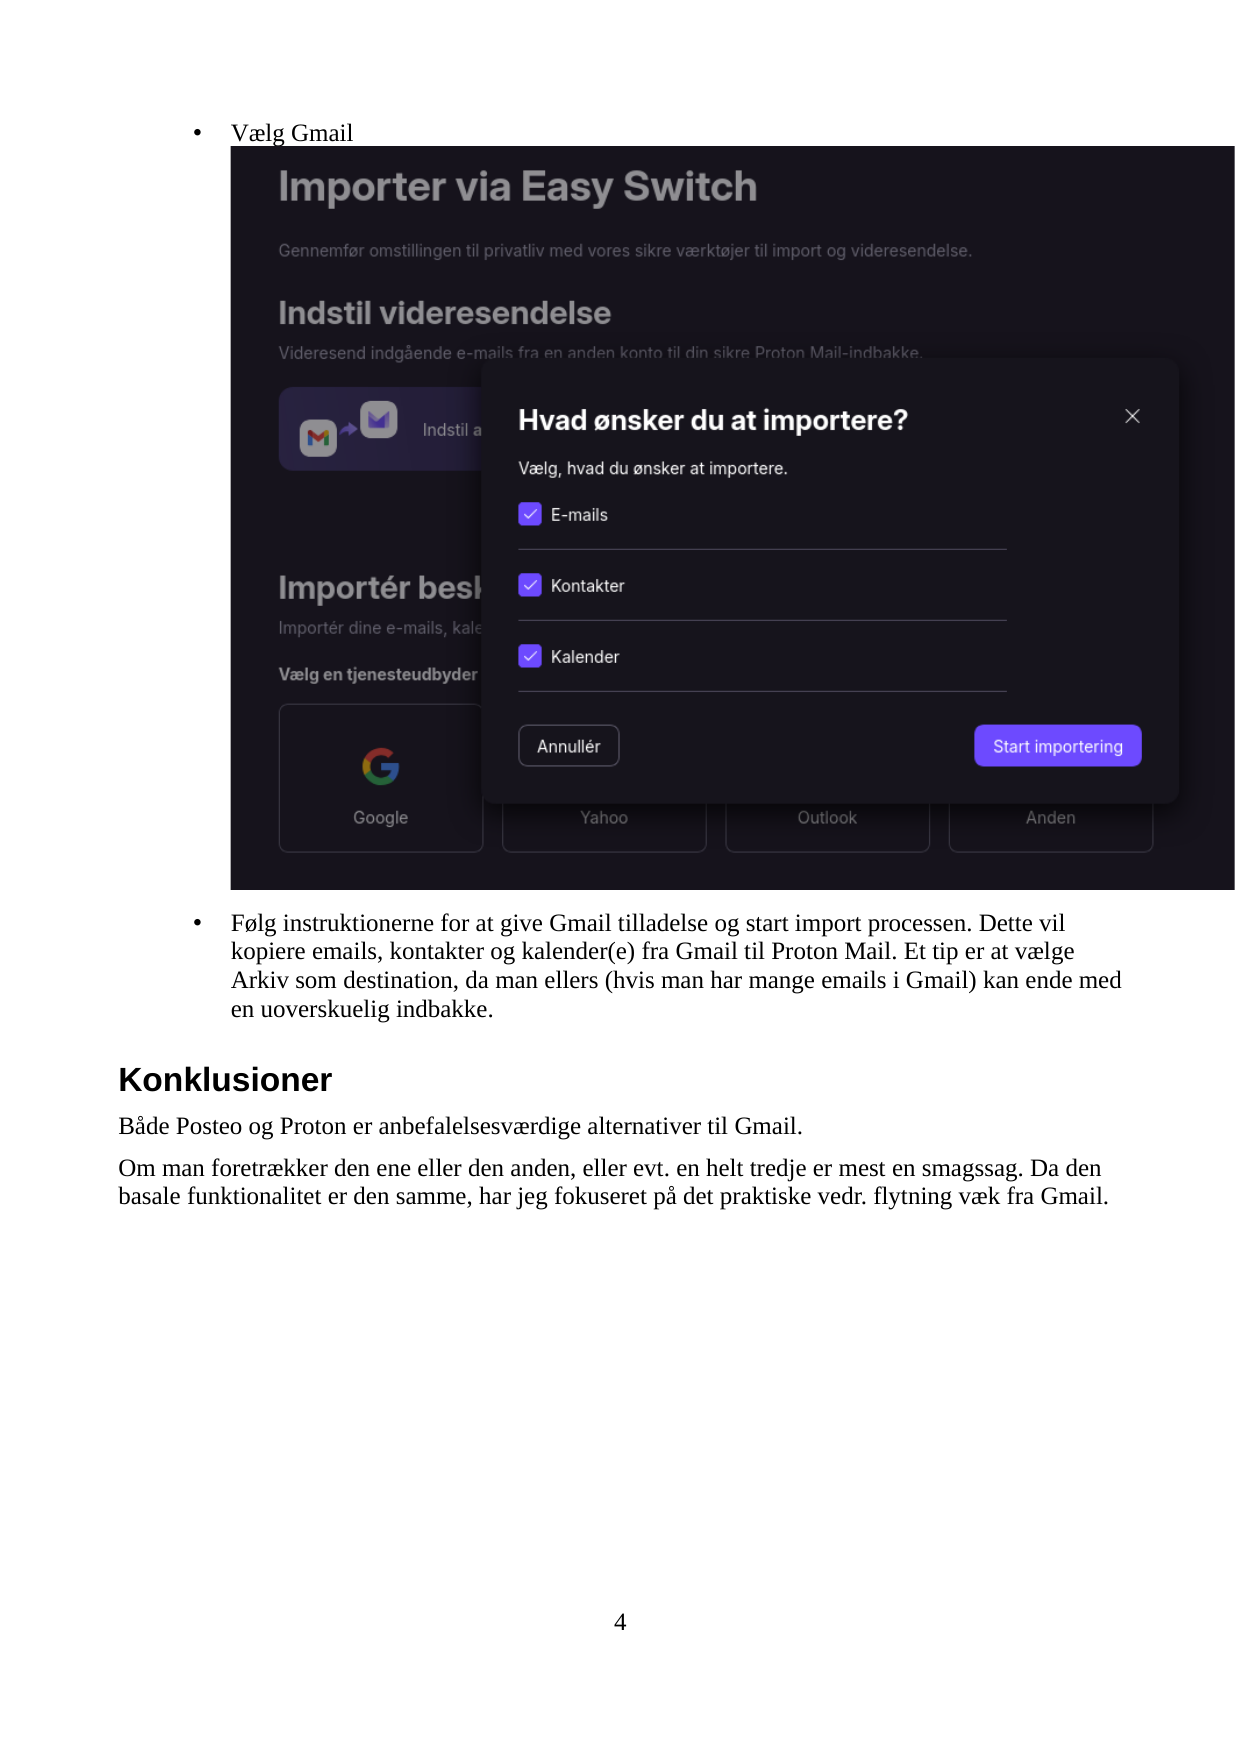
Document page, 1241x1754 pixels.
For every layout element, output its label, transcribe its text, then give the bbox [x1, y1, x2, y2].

list Følg instruktionerne for at give Gmail tilladelse og start import processen. Dette vil kopiere emails, kontakter og kalender(e) fra Gmail til Proton Mail. Et tip er at vælge Arkiv som destination, da man ellers (hvis man har mange emails i Gmail) kan ende med en uoverskuelig indbakke. [193, 908, 1122, 1023]
text Om man foretrækker den ene eller den anden, eller evt. en helt tredje er mest en smagssag. Da den basale funktionalitet er den samme, har jeg fokuseret på det praktiske vedr. flytning væk fra Gmail. [118, 1153, 1122, 1210]
text Både Posteo og Proton er anbefalelsesværdige alternativer til Gmail. [118, 1111, 1122, 1140]
list Vælg Gmail [193, 118, 1122, 895]
subtitle Konklusioner [118, 1060, 1122, 1099]
